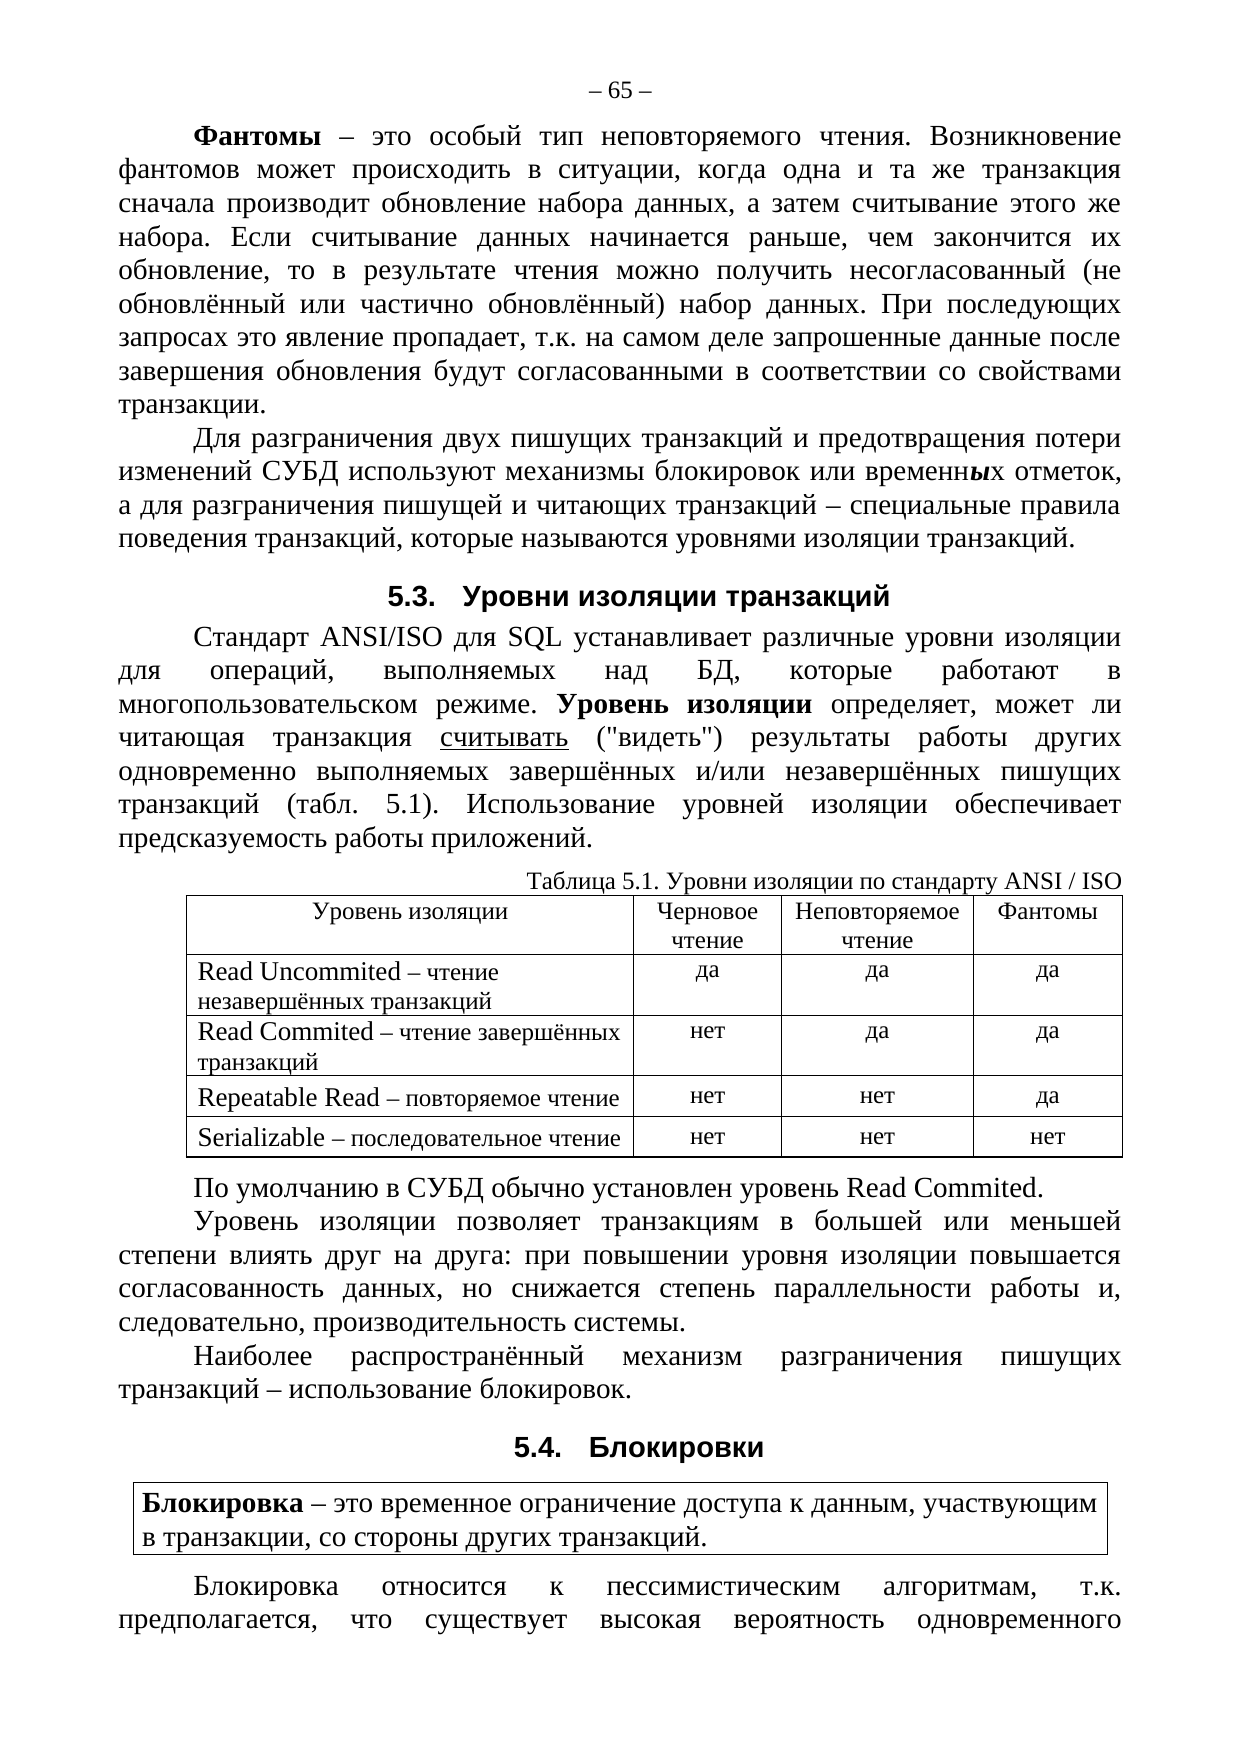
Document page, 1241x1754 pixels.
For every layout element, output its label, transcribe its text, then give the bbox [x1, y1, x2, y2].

text Блокировка – это временное ограничение доступа к данным, участвующим в транзакции, со стороны других транзакций. [134, 1483, 1107, 1554]
table_cell Serializable – последовательное чтение [187, 1117, 633, 1156]
text Для разграничения двух пишущих транзакций и предотвращения потери изменений СУБД используют механизмы блокировок или временных отметок, а для разграничения пишущей и читающих транзакций – специальные правила поведения транзакций, которые называются уровнями изоляции транзакций. [118, 420, 1122, 554]
table_cell да [634, 955, 781, 1014]
table_cell нет [634, 1117, 781, 1156]
table_header Уровень изоляции [187, 896, 633, 953]
table_cell нет [782, 1117, 973, 1156]
table_cell Read Commited – чтение завершённых транзакций [187, 1016, 633, 1075]
table_cell да [974, 955, 1122, 1014]
table_cell нет [782, 1076, 973, 1116]
table_cell да [974, 1016, 1122, 1075]
table_cell да [782, 1016, 973, 1075]
table_cell да [782, 955, 973, 1014]
table_cell нет [974, 1117, 1122, 1156]
subtitle Блокировки [156, 1430, 1122, 1463]
text Фантомы – это особый тип неповторяемого чтения. Возникновение фантомов может происходить в ситуации, когда одна и та же транзакция сначала производит обновление набора данных, а затем считывание этого же набора. Если считывание данных начинается раньше, чем закончится их обновление, то в результате чтения можно получить несогласованный (не обновлённый или частично обновлённый) набор данных. При последующих запросах это явление пропадает, т.к. на самом деле запрошенные данные после завершения обновления будут согласованными в соответствии со свойствами транзакции. [118, 118, 1122, 420]
table_header Черновое чтение [634, 896, 781, 953]
table_header Неповторяемое чтение [782, 896, 973, 953]
text Уровень изоляции позволяет транзакциям в большей или меньшей степени влиять друг на друга: при повышении уровня изоляции повышается согласованность данных, но снижается степень параллельности работы и, следовательно, производительность системы. [118, 1203, 1122, 1338]
table_cell нет [634, 1016, 781, 1075]
subtitle Уровни изоляции транзакций [156, 579, 1122, 613]
text Наиболее распространённый механизм разграничения пишущих транзакций – использование блокировок. [118, 1338, 1122, 1405]
text По умолчанию в СУБД обычно установлен уровень Read Commited. [118, 1170, 1122, 1203]
text Блокировка относится к пессимистическим алгоритмам, т.к. предполагается, что существует высокая вероятность одновременного [118, 1568, 1122, 1635]
table_cell Read Uncommited – чтение незавершённых транзакций [187, 955, 633, 1014]
table_cell да [974, 1076, 1122, 1116]
text Стандарт ANSI/ISO для SQL устанавливает различные уровни изоляции для операций, выполняемых над БД, которые работают в многопользовательском режиме. Уровень изоляции определяет, может ли читающая транзакция считывать ("видеть") результаты работы других одновременно выполняемых завершённых и/или незавершённых пишущих транзакций (табл. 5.1). Использование уровней изоляции обеспечивает предсказуемость работы приложений. [118, 619, 1122, 854]
table_header Фантомы [974, 896, 1122, 953]
table_cell Repeatable Read – повторяемое чтение [187, 1076, 633, 1116]
text Таблица 5.1. Уровни изоляции по стандарту ANSI / ISO [343, 866, 1122, 895]
table_cell нет [634, 1076, 781, 1116]
